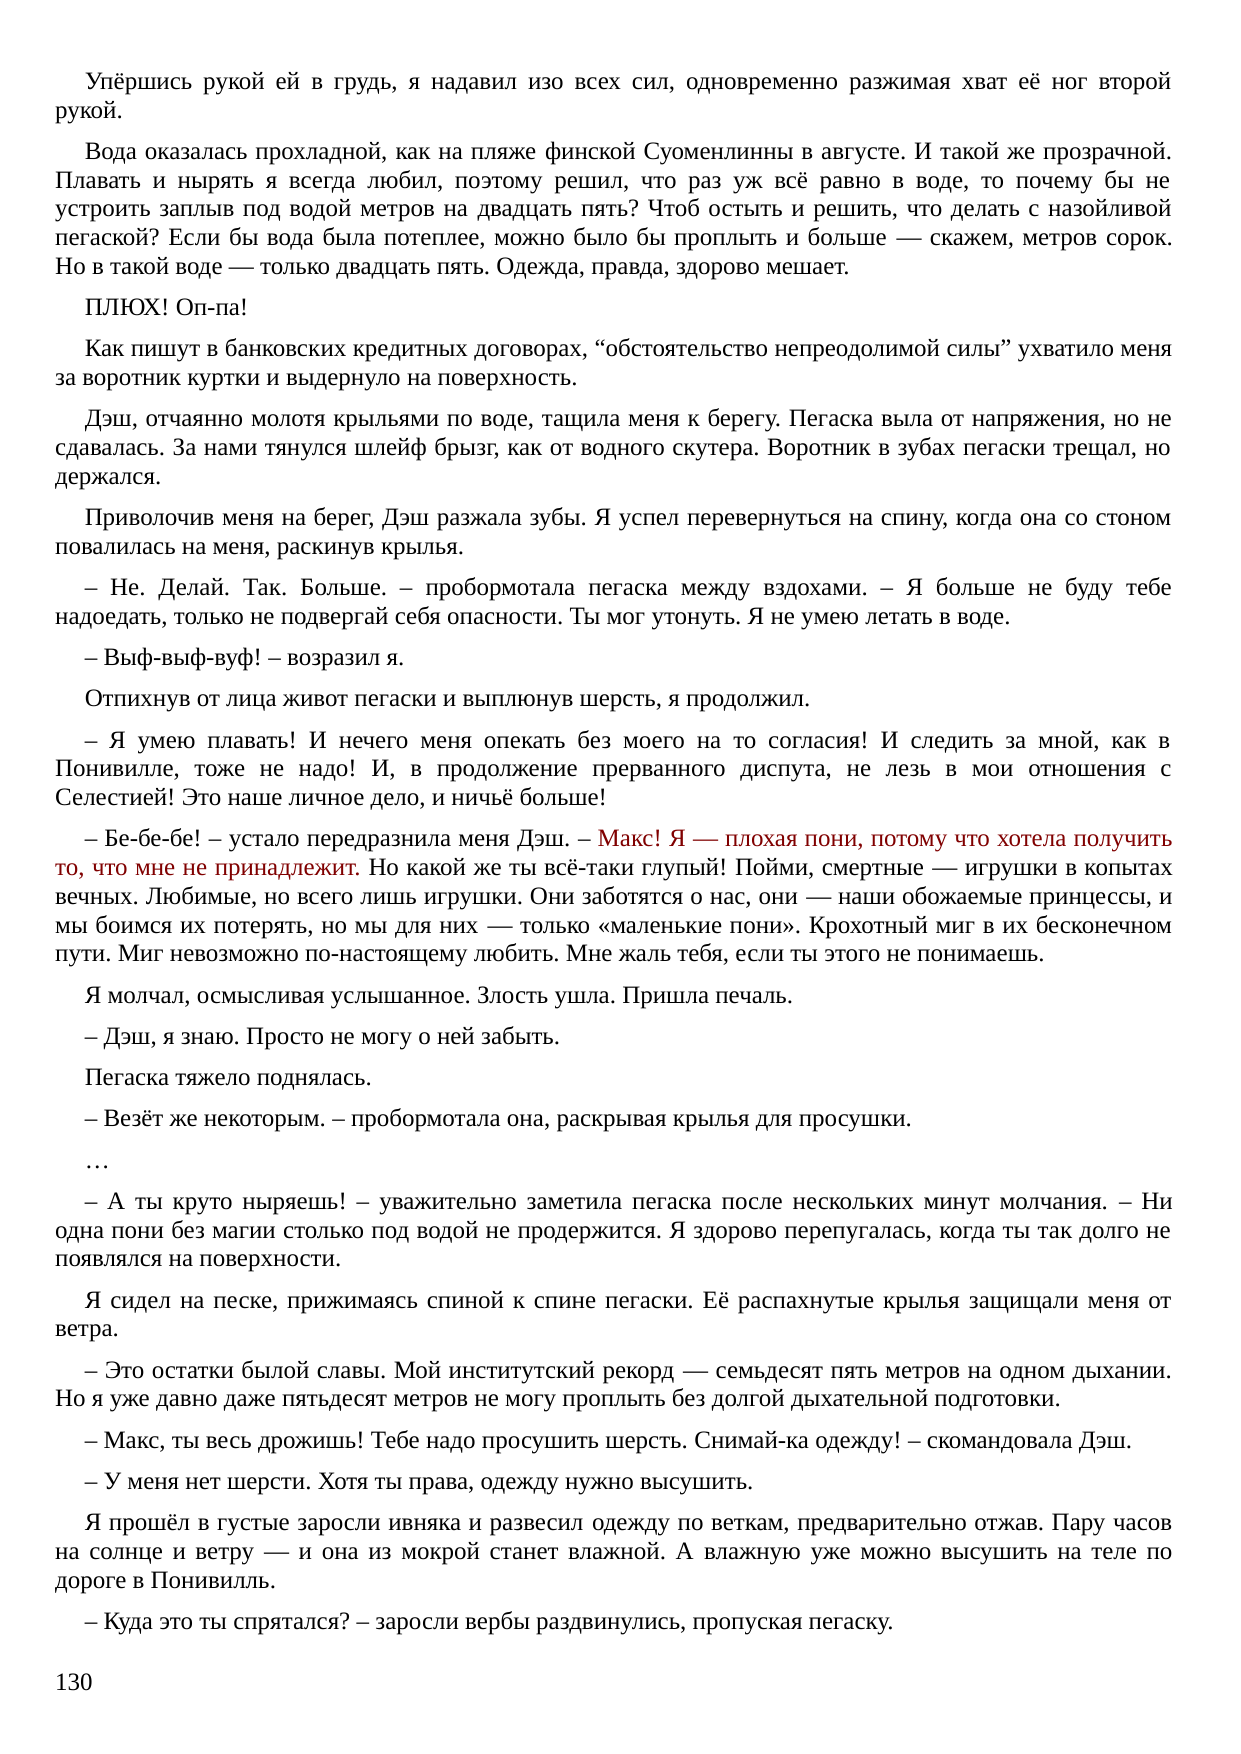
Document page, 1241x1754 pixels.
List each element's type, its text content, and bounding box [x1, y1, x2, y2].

text Я прошёл в густые заросли ивняка и развесил одежду по веткам, предварительно отжав. Пару часов на солнце и ветру — и она из мокрой станет влажной. А влажную уже можно высушить на теле по дороге в Понивилль. [55, 1507, 1173, 1593]
text – Это остатки былой славы. Мой институтский рекорд — семьдесят пять метров на одном дыхании. Но я уже давно даже пятьдесят метров не могу проплыть без долгой дыхательной подготовки. [55, 1355, 1173, 1412]
text – Не. Делай. Так. Больше. – пробормотала пегаска между вздохами. – Я больше не буду тебе надоедать, только не подвергай себя опасности. Ты мог утонуть. Я не умею летать в воде. [55, 572, 1173, 630]
text – А ты круто ныряешь! – уважительно заметила пегаска после нескольких минут молчания. – Ни одна пони без магии столько под водой не продержится. Я здорово перепугалась, когда ты так долго не появлялся на поверхности. [55, 1186, 1173, 1272]
text Я молчал, осмысливая услышанное. Злость ушла. Пришла печаль. [55, 980, 1173, 1008]
text – У меня нет шерсти. Хотя ты права, одежду нужно высушить. [55, 1466, 1173, 1495]
text – Макс, ты весь дрожишь! Тебе надо просушить шерсть. Снимай-ка одежду! – скомандовала Дэш. [55, 1425, 1173, 1453]
text Вода оказалась прохладной, как на пляже финской Суоменлинны в августе. И такой же прозрачной. Плавать и нырять я всегда любил, поэтому решил, что раз уж всё равно в воде, то почему бы не устроить заплыв под водой метров на двадцать пять? Чтоб остыть и решить, что делать с назойливой пегаской? Если бы вода была потеплее, можно было бы проплыть и больше — скажем, метров сорок. Но в такой воде — только двадцать пять. Одежда, правда, здорово мешает. [55, 136, 1173, 280]
text … [55, 1145, 1173, 1173]
text Приволочив меня на берег, Дэш разжала зубы. Я успел перевернуться на спину, когда она со стоном повалилась на меня, раскинув крылья. [55, 502, 1173, 560]
text – Бе-бе-бе! – устало передразнила меня Дэш. – Макс! Я — плохая пони, потому что хотела получить то, что мне не принадлежит. Но какой же ты всё-таки глупый! Пойми, смертные — игрушки в копытах вечных. Любимые, но всего лишь игрушки. Они заботятся о нас, они — наши обожаемые принцессы, и мы боимся их потерять, но мы для них — только «маленькие пони». Крохотный миг в их бесконечном пути. Миг невозможно по-настоящему любить. Мне жаль тебя, если ты этого не понимаешь. [55, 823, 1173, 967]
text Дэш, отчаянно молотя крыльями по воде, тащила меня к берегу. Пегаска выла от напряжения, но не сдавалась. За нами тянулся шлейф брызг, как от водного скутера. Воротник в зубах пегаски трещал, но держался. [55, 403, 1173, 490]
text – Дэш, я знаю. Просто не могу о ней забыть. [55, 1021, 1173, 1050]
text – Везёт же некоторым. – пробормотала она, раскрывая крылья для просушки. [55, 1103, 1173, 1132]
text Упёршись рукой ей в грудь, я надавил изо всех сил, одновременно разжимая хват её ног второй рукой. [55, 66, 1173, 123]
text Как пишут в банковских кредитных договорах, “обстоятельство непреодолимой силы” ухватило меня за воротник куртки и выдернуло на поверхность. [55, 333, 1173, 391]
text Пегаска тяжело поднялась. [55, 1062, 1173, 1091]
text – Я умею плавать! И нечего меня опекать без моего на то согласия! И следить за мной, как в Понивилле, тоже не надо! И, в продолжение прерванного диспута, не лезь в мои отношения с Селестией! Это наше личное дело, и ничьё больше! [55, 725, 1173, 811]
text Отпихнув от лица живот пегаски и выплюнув шерсть, я продолжил. [55, 683, 1173, 712]
text Я сидел на песке, прижимаясь спиной к спине пегаски. Её распахнутые крылья защищали меня от ветра. [55, 1285, 1173, 1342]
text ПЛЮХ! Оп-па! [55, 292, 1173, 321]
text – Куда это ты спрятался? – заросли вербы раздвинулись, пропуская пегаску. [55, 1606, 1173, 1635]
text – Выф-выф-вуф! – возразил я. [55, 642, 1173, 671]
